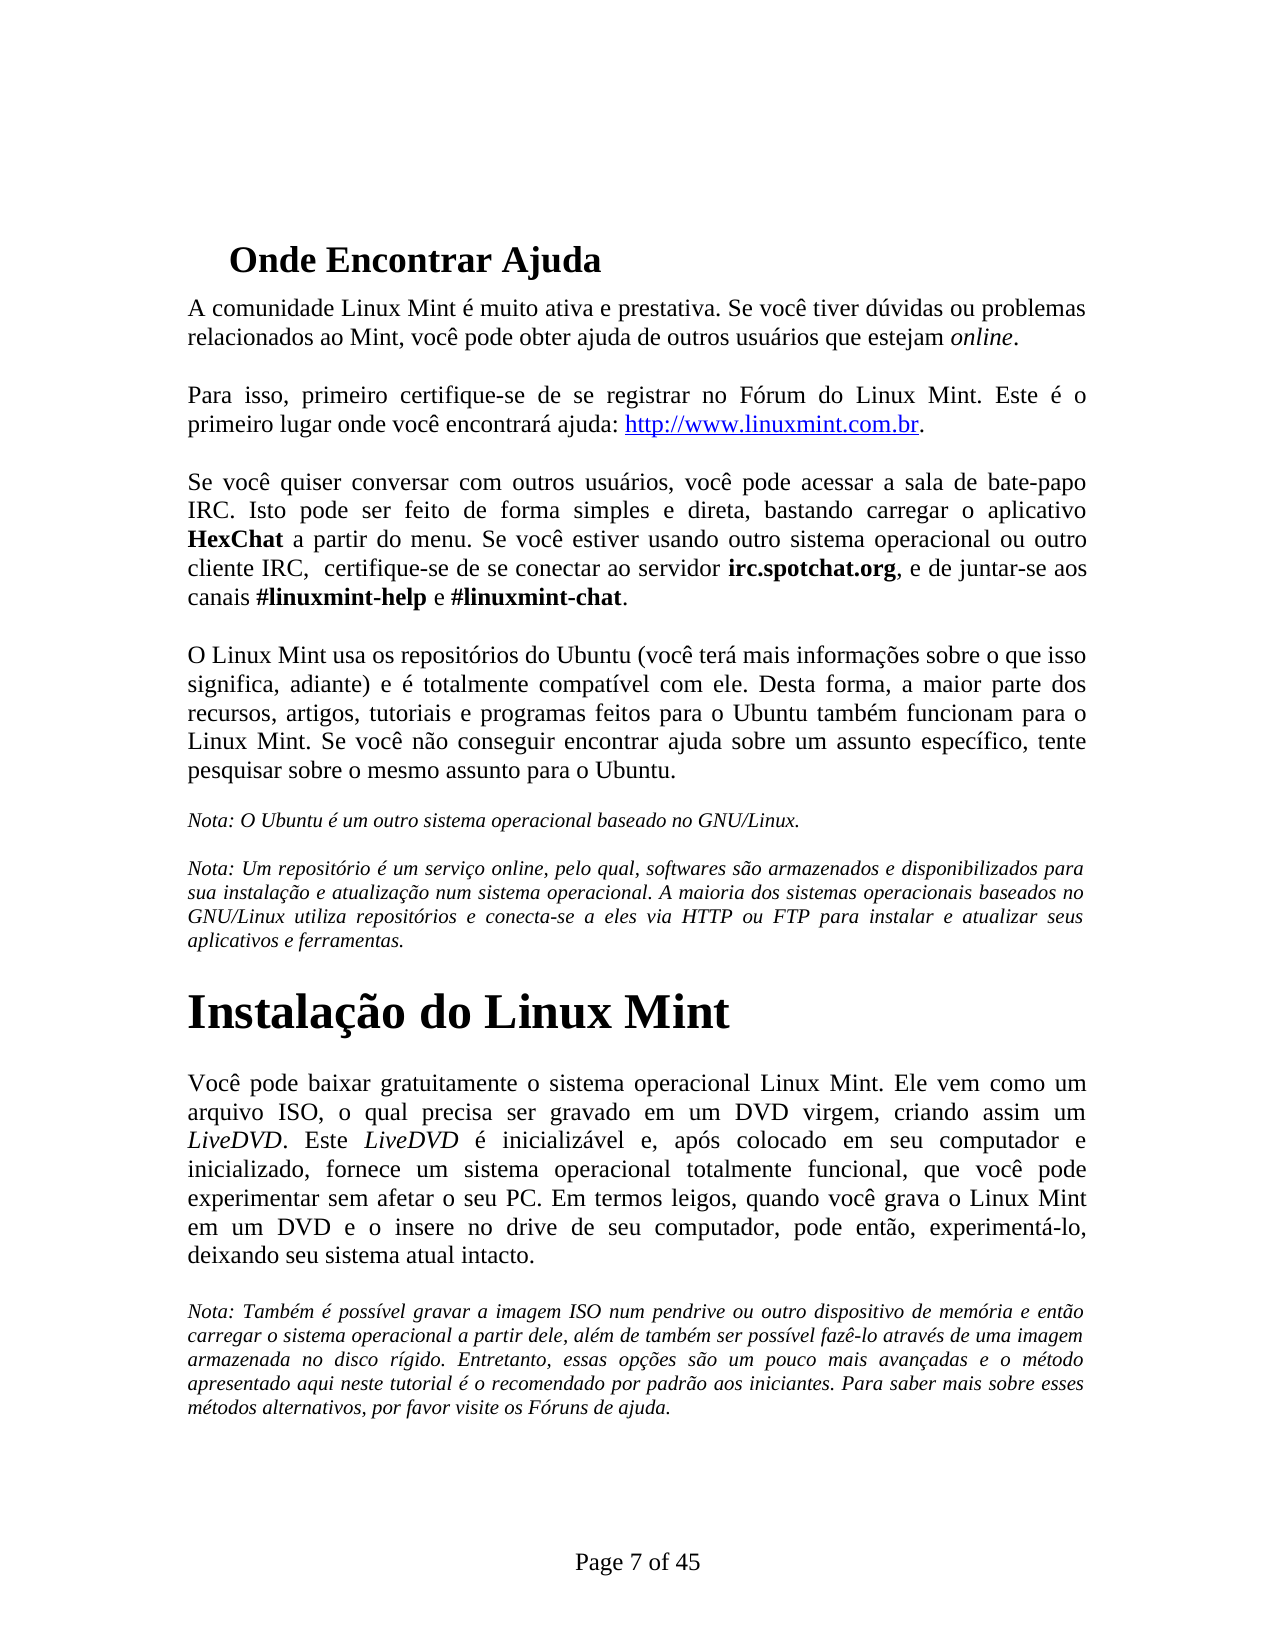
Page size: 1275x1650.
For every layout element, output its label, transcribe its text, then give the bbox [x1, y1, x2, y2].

text Nota: Também é possível gravar a imagem ISO num pendrive ou outro dispositivo de memória e então carregar o sistema operacional a partir dele, além de também ser possível fazê-lo através de uma imagem armazenada no disco rígido. Entretanto, essas opções são um pouco mais avançadas e o método apresentado aqui neste tutorial é o recomendado por padrão aos iniciantes. Para saber mais sobre esses métodos alternativos, por favor visite os Fóruns de ajuda. [187, 1298, 1087, 1419]
text O Linux Mint usa os repositórios do Ubuntu (você terá mais informações sobre o que isso significa, adiante) e é totalmente compatível com ele. Desta forma, a maior parte dos recursos, artigos, tutoriais e programas feitos para o Ubuntu também funcionam para o Linux Mint. Se você não conseguir encontrar ajuda sobre um assunto específico, tente pesquisar sobre o mesmo assunto para o Ubuntu. [187, 640, 1087, 784]
text Você pode baixar gratuitamente o sistema operacional Linux Mint. Ele vem como um arquivo ISO, o qual precisa ser gravado em um DVD virgem, criando assim um LiveDVD. Este LiveDVD é inicializável e, após colocado em seu computador e inicializado, fornece um sistema operacional totalmente funcional, que você pode experimentar sem afetar o seu PC. Em termos leigos, quando você grava o Linux Mint em um DVD e o insere no drive de seu computador, pode então, experimentá-lo, deixando seu sistema atual intacto. [187, 1068, 1087, 1269]
text Para isso, primeiro certifique-se de se registrar no Fórum do Linux Mint. Este é o primeiro lugar onde você encontrará ajuda: http://www.linuxmint.com.br. [187, 380, 1087, 437]
text Nota: Um repositório é um serviço online, pelo qual, softwares são armazenados e disponibilizados para sua instalação e atualização num sistema operacional. A maioria dos sistemas operacionais baseados no GNU/Linux utiliza repositórios e conecta-se a eles via HTTP ou FTP para instalar e atualizar seus aplicativos e ferramentas. [187, 856, 1087, 952]
subtitle Onde Encontrar Ajuda [187, 237, 1087, 281]
text Nota: O Ubuntu é um outro sistema operacional baseado no GNU/Linux. [187, 808, 1087, 832]
text A comunidade Linux Mint é muito ativa e prestativa. Se você tiver dúvidas ou problemas relacionados ao Mint, você pode obter ajuda de outros usuários que estejam online. [187, 293, 1087, 350]
text Se você quiser conversar com outros usuários, você pode acessar a sala de bate-papo IRC. Isto pode ser feito de forma simples e direta, bastando carregar o aplicativo HexChat a partir do menu. Se você estiver usando outro sistema operacional ou outro cliente IRC, certifique-se de se conectar ao servidor irc.spotchat.org, e de juntar-se aos canais #linuxmint-help e #linuxmint-chat. [187, 467, 1087, 611]
subtitle Instalação do Linux Mint [187, 981, 1087, 1039]
